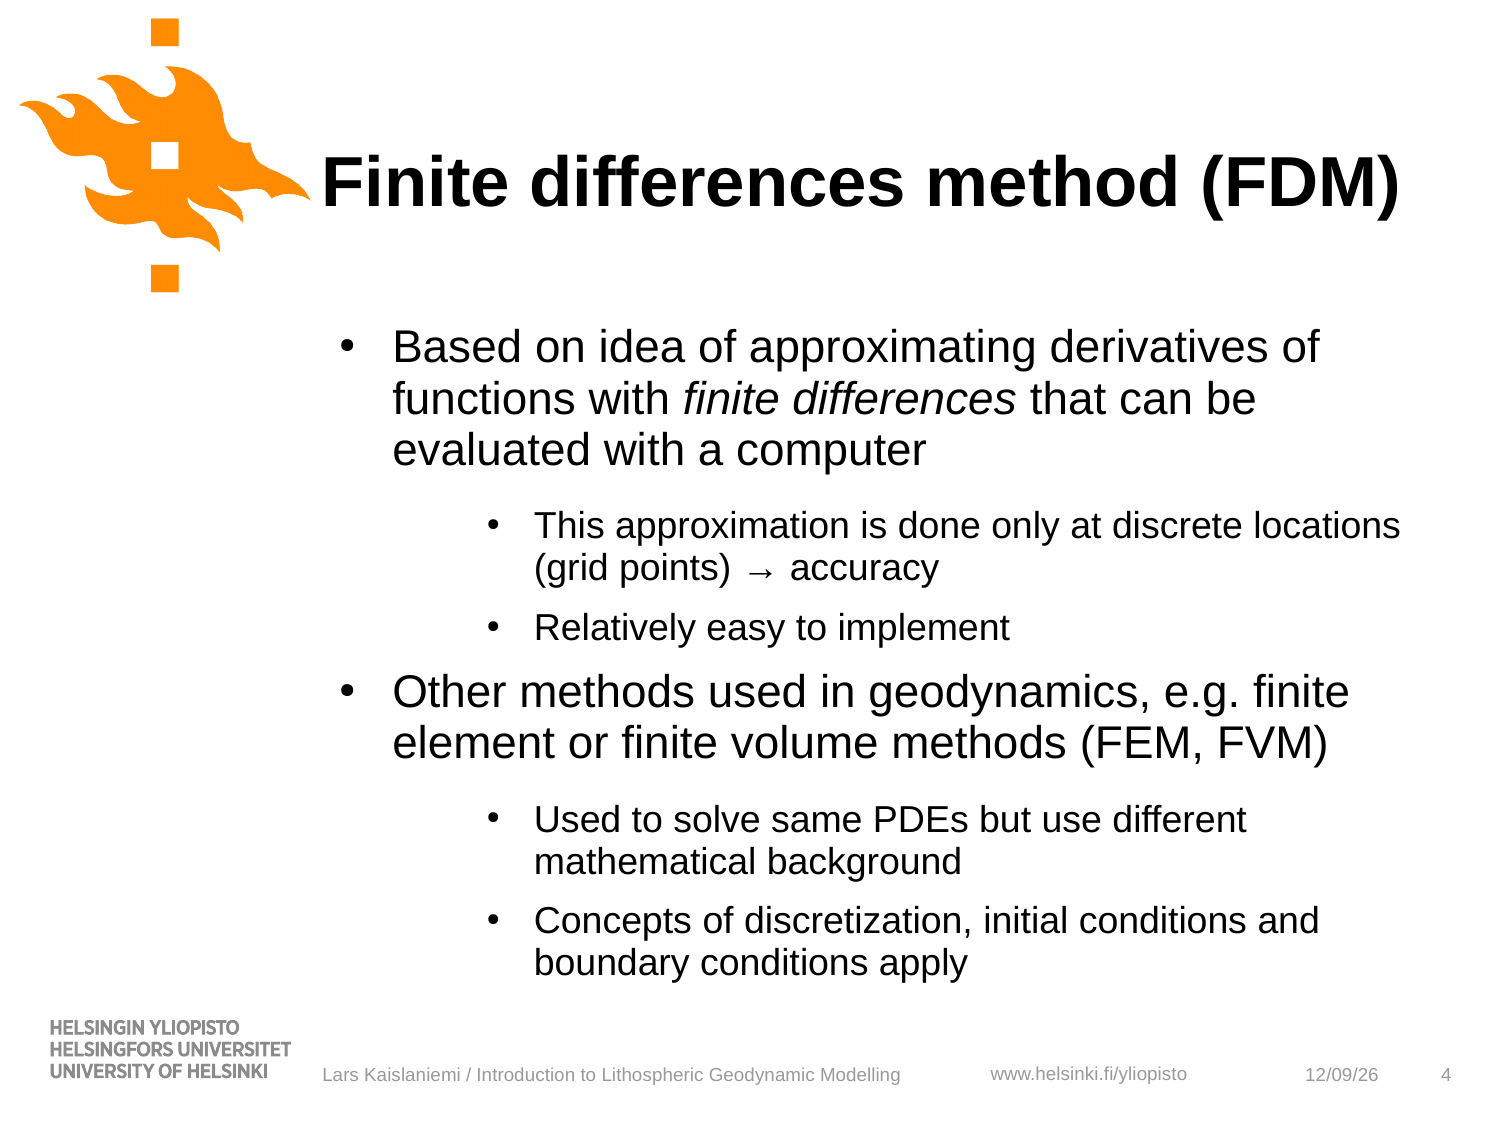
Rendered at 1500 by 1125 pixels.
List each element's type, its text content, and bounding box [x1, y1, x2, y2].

list Based on idea of approximating derivatives of functions with finite differences that can be evaluated with a computer This approximation is done only at discrete locations (grid points) → accuracy Relatively easy to implement Other methods used in geodynamics, e.g. finite element or finite volume methods (FEM, FVM) Used to solve same PDEs but use different mathematical background Concepts of discretization, initial conditions and boundary conditions apply [321, 321, 1447, 984]
title Finite differences method (FDM) [321, 87, 1447, 276]
picture [0, 0, 337, 318]
picture [32, 1001, 309, 1096]
